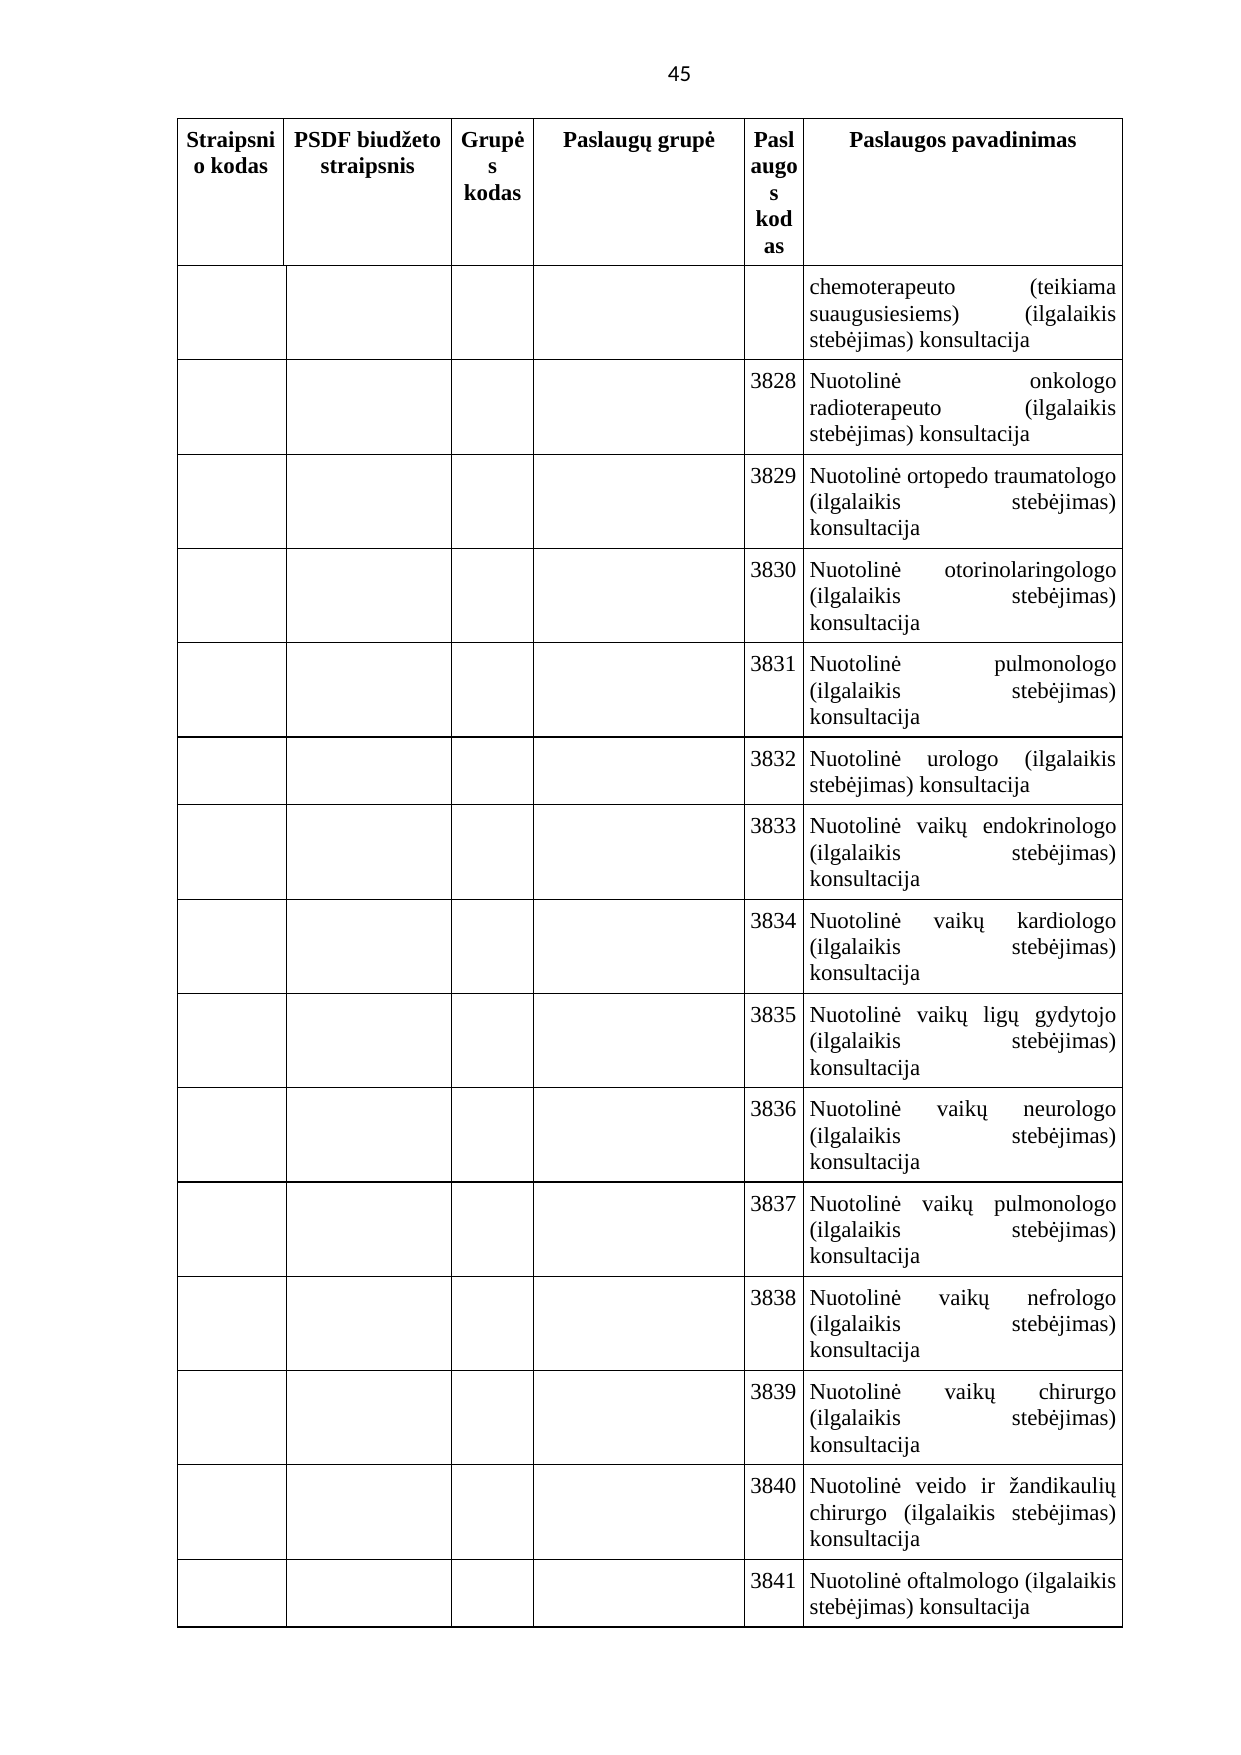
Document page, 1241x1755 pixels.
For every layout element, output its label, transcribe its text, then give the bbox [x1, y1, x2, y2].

table_header Paslaugos pavadinimas [804, 119, 1122, 265]
table_cell Nuotolinė vaikų ligų gydytojo (ilgalaikis stebėjimas) konsultacija [804, 994, 1122, 1087]
table_cell [178, 1277, 286, 1370]
table_cell 3829 [745, 455, 803, 548]
table_cell [452, 1183, 533, 1276]
table_header Paslaugų grupė [534, 119, 744, 265]
table_cell [178, 805, 286, 899]
table_cell [534, 549, 744, 642]
table_cell 3834 [745, 900, 803, 993]
table_cell 3837 [745, 1183, 803, 1276]
table_cell 3830 [745, 549, 803, 642]
table_cell [178, 1371, 286, 1464]
table_header Paslaugos kodas [745, 119, 803, 265]
table_cell [287, 1088, 451, 1181]
table_cell [452, 1560, 533, 1626]
table_cell [534, 266, 744, 359]
table_cell [452, 266, 533, 359]
table_cell [178, 643, 286, 736]
table_cell Nuotolinė veido ir žandikaulių chirurgo (ilgalaikis stebėjimas) konsultacija [804, 1465, 1122, 1558]
table_cell [287, 805, 451, 899]
table_cell [287, 643, 451, 736]
table_cell [534, 1560, 744, 1626]
table_cell [452, 738, 533, 804]
table_cell [452, 994, 533, 1087]
table_cell 3831 [745, 643, 803, 736]
table_cell [178, 1560, 286, 1626]
table_cell 3835 [745, 994, 803, 1087]
table_cell [452, 805, 533, 899]
table_cell Nuotolinė vaikų neurologo (ilgalaikis stebėjimas) konsultacija [804, 1088, 1122, 1181]
table_cell [452, 549, 533, 642]
table_cell 3832 [745, 738, 803, 804]
table_cell 3828 [745, 360, 803, 454]
table_cell chemoterapeuto (teikiama suaugusiesiems) (ilgalaikis stebėjimas) konsultacija [804, 266, 1122, 359]
table_cell [452, 1088, 533, 1181]
table_cell [287, 1371, 451, 1464]
table_cell 3841 [745, 1560, 803, 1626]
table_cell [452, 455, 533, 548]
table_cell [534, 1371, 744, 1464]
table_cell [287, 266, 451, 359]
table_cell [534, 1088, 744, 1181]
table_cell [178, 266, 286, 359]
table_cell [534, 900, 744, 993]
table_cell [534, 455, 744, 548]
table_cell [452, 900, 533, 993]
table_cell 3839 [745, 1371, 803, 1464]
table_cell Nuotolinė oftalmologo (ilgalaikis stebėjimas) konsultacija [804, 1560, 1122, 1626]
table_cell 3840 [745, 1465, 803, 1558]
table_cell Nuotolinė ortopedo traumatologo (ilgalaikis stebėjimas) konsultacija [804, 455, 1122, 548]
table_cell [452, 643, 533, 736]
table_cell [178, 360, 286, 454]
table_cell [534, 360, 744, 454]
table_cell [452, 1465, 533, 1558]
table_cell [287, 1560, 451, 1626]
table_cell Nuotolinė vaikų kardiologo (ilgalaikis stebėjimas) konsultacija [804, 900, 1122, 993]
table_cell [534, 643, 744, 736]
table_cell [287, 1277, 451, 1370]
table_cell [287, 549, 451, 642]
table_cell Nuotolinė vaikų pulmonologo (ilgalaikis stebėjimas) konsultacija [804, 1183, 1122, 1276]
table_cell [452, 1277, 533, 1370]
table_cell Nuotolinė pulmonologo (ilgalaikis stebėjimas) konsultacija [804, 643, 1122, 736]
table_cell [534, 994, 744, 1087]
table_cell [178, 1088, 286, 1181]
table_cell [287, 360, 451, 454]
table_cell [178, 1183, 286, 1276]
table_cell Nuotolinė vaikų chirurgo (ilgalaikis stebėjimas) konsultacija [804, 1371, 1122, 1464]
table_cell [287, 738, 451, 804]
table_cell 3838 [745, 1277, 803, 1370]
table_cell [452, 360, 533, 454]
table_cell [178, 900, 286, 993]
table_cell [534, 805, 744, 899]
table_cell [534, 1465, 744, 1558]
table_header Straipsnio kodas [178, 119, 283, 265]
table_cell [534, 738, 744, 804]
table_cell Nuotolinė onkologo radioterapeuto (ilgalaikis stebėjimas) konsultacija [804, 360, 1122, 454]
table_cell [178, 455, 286, 548]
table_header PSDF biudžeto straipsnis [284, 119, 451, 265]
table_cell [287, 1465, 451, 1558]
table_header Grupės kodas [452, 119, 533, 265]
table_cell [287, 994, 451, 1087]
table_cell Nuotolinė urologo (ilgalaikis stebėjimas) konsultacija [804, 738, 1122, 804]
table_cell [287, 900, 451, 993]
table_cell Nuotolinė vaikų endokrinologo (ilgalaikis stebėjimas) konsultacija [804, 805, 1122, 899]
table_cell [534, 1277, 744, 1370]
table_cell Nuotolinė otorinolaringologo (ilgalaikis stebėjimas) konsultacija [804, 549, 1122, 642]
table_cell 3836 [745, 1088, 803, 1181]
table_cell 3833 [745, 805, 803, 899]
table_cell [287, 1183, 451, 1276]
table_cell [452, 1371, 533, 1464]
table_cell [178, 549, 286, 642]
table_cell [287, 455, 451, 548]
table_cell Nuotolinė vaikų nefrologo (ilgalaikis stebėjimas) konsultacija [804, 1277, 1122, 1370]
table_cell [178, 1465, 286, 1558]
table_cell [178, 738, 286, 804]
table_cell [745, 266, 803, 359]
table_cell [178, 994, 286, 1087]
table_cell [534, 1183, 744, 1276]
